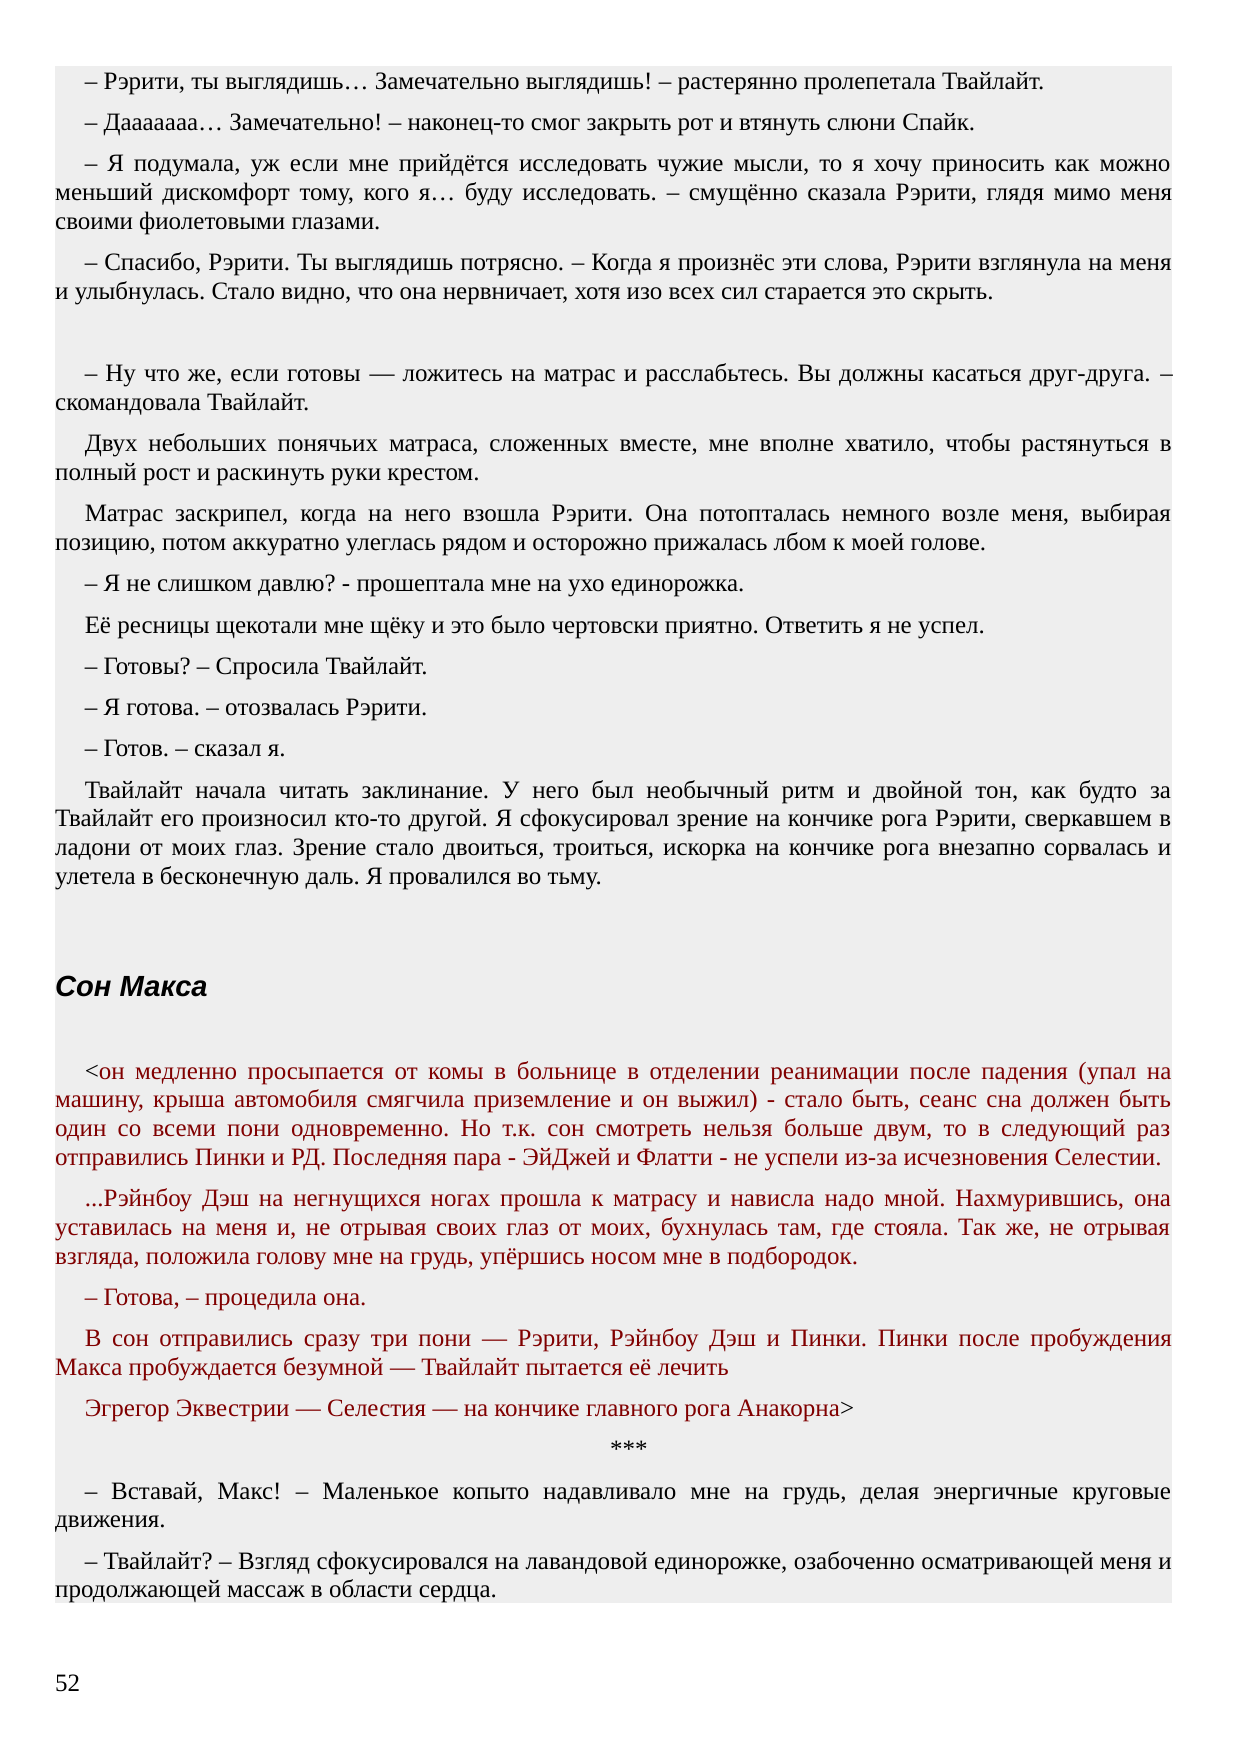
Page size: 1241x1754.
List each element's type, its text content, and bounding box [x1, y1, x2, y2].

text – Рэрити, ты выглядишь… Замечательно выглядишь! – растерянно пролепетала Твайлайт. [55, 66, 1172, 95]
text Её ресницы щекотали мне щёку и это было чертовски приятно. Ответить я не успел. [55, 610, 1172, 638]
text *** [55, 1434, 1172, 1463]
text – Готовы? – Спросила Твайлайт. [55, 651, 1172, 680]
text – Я не слишком давлю? - прошептала мне на ухо единорожка. [55, 568, 1172, 597]
subtitle Сон Макса [55, 968, 1172, 1002]
text – Готова, – процедила она. [55, 1282, 1172, 1311]
text – Готов. – сказал я. [55, 733, 1172, 762]
text – Спасибо, Рэрити. Ты выглядишь потрясно. – Когда я произнёс эти слова, Рэрити взглянула на меня и улыбнулась. Стало видно, что она нервничает, хотя изо всех сил старается это скрыть. [55, 247, 1172, 305]
text Двух небольших понячьих матраса, сложенных вместе, мне вполне хватило, чтобы растянуться в полный рост и раскинуть руки крестом. [55, 428, 1172, 486]
text – Я подумала, уж если мне прийдётся исследовать чужие мысли, то я хочу приносить как можно меньший дискомфорт тому, кого я… буду исследовать. – смущённо сказала Рэрити, глядя мимо меня своими фиолетовыми глазами. [55, 148, 1172, 235]
text ...Рэйнбоу Дэш на негнущихся ногах прошла к матрасу и нависла надо мной. Нахмурившись, она уставилась на меня и, не отрывая своих глаз от моих, бухнулась там, где стояла. Так же, не отрывая взгляда, положила голову мне на грудь, упёршись носом мне в подбородок. [55, 1183, 1172, 1269]
text – Дааааааа… Замечательно! – наконец-то смог закрыть рот и втянуть слюни Спайк. [55, 107, 1172, 136]
text Эгрегор Эквестрии — Селестия — на кончике главного рога Анакорна> [55, 1393, 1172, 1422]
text – Вставай, Макс! – Маленькое копыто надавливало мне на грудь, делая энергичные круговые движения. [55, 1476, 1172, 1533]
text – Я готова. – отозвалась Рэрити. [55, 692, 1172, 721]
text Матрас заскрипел, когда на него взошла Рэрити. Она потопталась немного возле меня, выбирая позицию, потом аккуратно улеглась рядом и осторожно прижалась лбом к моей голове. [55, 498, 1172, 556]
text – Ну что же, если готовы — ложитесь на матрас и расслабьтесь. Вы должны касаться друг-друга. – скомандовала Твайлайт. [55, 358, 1172, 416]
text <он медленно просыпается от комы в больнице в отделении реанимации после падения (упал на машину, крыша автомобиля смягчила приземление и он выжил) - стало быть, сеанс сна должен быть один со всеми пони одновременно. Но т.к. сон смотреть нельзя больше двум, то в следующий раз отправились Пинки и РД. Последняя пара - ЭйДжей и Флатти - не успели из-за исчезновения Селестии. [55, 1056, 1172, 1171]
text Твайлайт начала читать заклинание. У него был необычный ритм и двойной тон, как будто за Твайлайт его произносил кто-то другой. Я сфокусировал зрение на кончике рога Рэрити, сверкавшем в ладони от моих глаз. Зрение стало двоиться, троиться, искорка на кончике рога внезапно сорвалась и улетела в бесконечную даль. Я провалился во тьму. [55, 775, 1172, 890]
text В сон отправились сразу три пони — Рэрити, Рэйнбоу Дэш и Пинки. Пинки после пробуждения Макса пробуждается безумной — Твайлайт пытается её лечить [55, 1323, 1172, 1381]
text – Твайлайт? – Взгляд сфокусировался на лавандовой единорожке, озабоченно осматривающей меня и продолжающей массаж в области сердца. [55, 1546, 1172, 1603]
